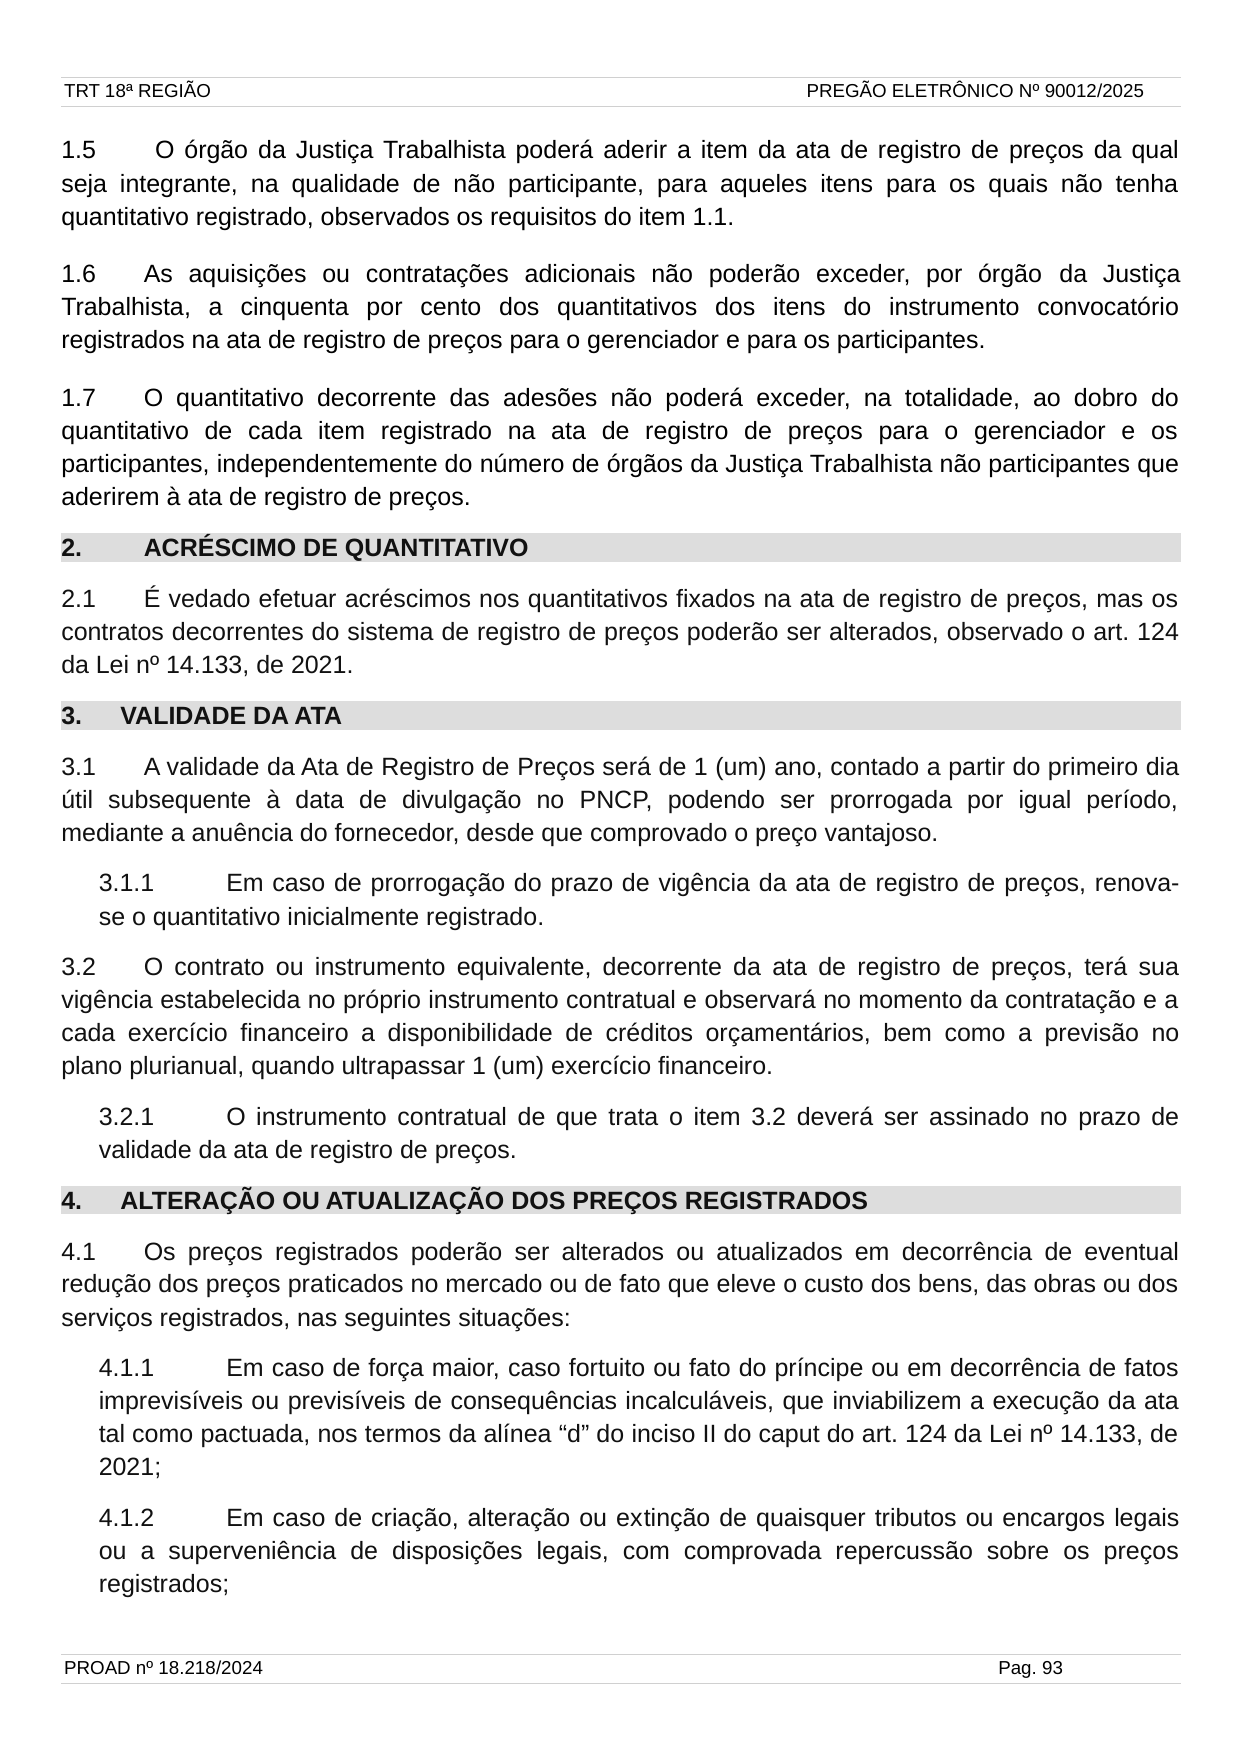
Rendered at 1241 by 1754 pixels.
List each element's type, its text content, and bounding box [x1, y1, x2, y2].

list 4. ALTERAÇÃO OU ATUALIZAÇÃO DOS PREÇOS REGISTRADOS [61, 1186, 1181, 1214]
list 4.1.2 Em caso de criação, alteração ou extinção de quaisquer tributos ou encargos legais ou a superveniência de disposições legais, com comprovada repercussão sobre os preços registrados; [61, 1503, 1181, 1598]
list 3.2 O contrato ou instrumento equivalente, decorrente da ata de registro de preços, terá sua vigência estabelecida no próprio instrumento contratual e observará no momento da contratação e a cada exercício financeiro a disponibilidade de créditos orçamentários, bem como a previsão no plano plurianual, quando ultrapassar 1 (um) exercício financeiro. [61, 952, 1181, 1080]
list 3.1 A validade da Ata de Registro de Preços será de 1 (um) ano, contado a partir do primeiro dia útil subsequente à data de divulgação no PNCP, podendo ser prorrogada por igual período, mediante a anuência do fornecedor, desde que comprovado o preço vantajoso. [61, 752, 1181, 846]
list 3.2.1 O instrumento contratual de que trata o item 3.2 deverá ser assinado no prazo de validade da ata de registro de preços. [61, 1102, 1181, 1164]
list 2.1 É vedado efetuar acréscimos nos quantitativos fixados na ata de registro de preços, mas os contratos decorrentes do sistema de registro de preços poderão ser alterados, observado o art. 124 da Lei nº 14.133, de 2021. [61, 584, 1181, 679]
list 1.5 O órgão da Justiça Trabalhista poderá aderir a item da ata de registro de preços da qual seja integrante, na qualidade de não participante, para aqueles itens para os quais não tenha quantitativo registrado, observados os requisitos do item 1.1. [61, 136, 1181, 230]
list 4.1.1 Em caso de força maior, caso fortuito ou fato do príncipe ou em decorrência de fatos imprevisíveis ou previsíveis de consequências incalculáveis, que inviabilizem a execução da ata tal como pactuada, nos termos da alínea “d” do inciso II do caput do art. 124 da Lei nº 14.133, de 2021; [61, 1353, 1181, 1481]
text 2. ACRÉSCIMO DE QUANTITATIVO [61, 533, 1181, 562]
list 4.1 Os preços registrados poderão ser alterados ou atualizados em decorrência de eventual redução dos preços praticados no mercado ou de fato que eleve o custo dos bens, das obras ou dos serviços registrados, nas seguintes situações: [61, 1236, 1181, 1331]
list 1.6 As aquisições ou contratações adicionais não poderão exceder, por órgão da Justiça Trabalhista, a cinquenta por cento dos quantitativos dos itens do instrumento convocatório registrados na ata de registro de preços para o gerenciador e para os participantes. [61, 259, 1181, 354]
list 3. VALIDADE DA ATA [61, 701, 1181, 730]
list 3.1.1 Em caso de prorrogação do prazo de vigência da ata de registro de preços, renova-se o quantitativo inicialmente registrado. [61, 868, 1181, 930]
list 1.7 O quantitativo decorrente das adesões não poderá exceder, na totalidade, ao dobro do quantitativo de cada item registrado na ata de registro de preços para o gerenciador e os participantes, independentemente do número de órgãos da Justiça Trabalhista não participantes que aderirem à ata de registro de preços. [61, 383, 1181, 511]
